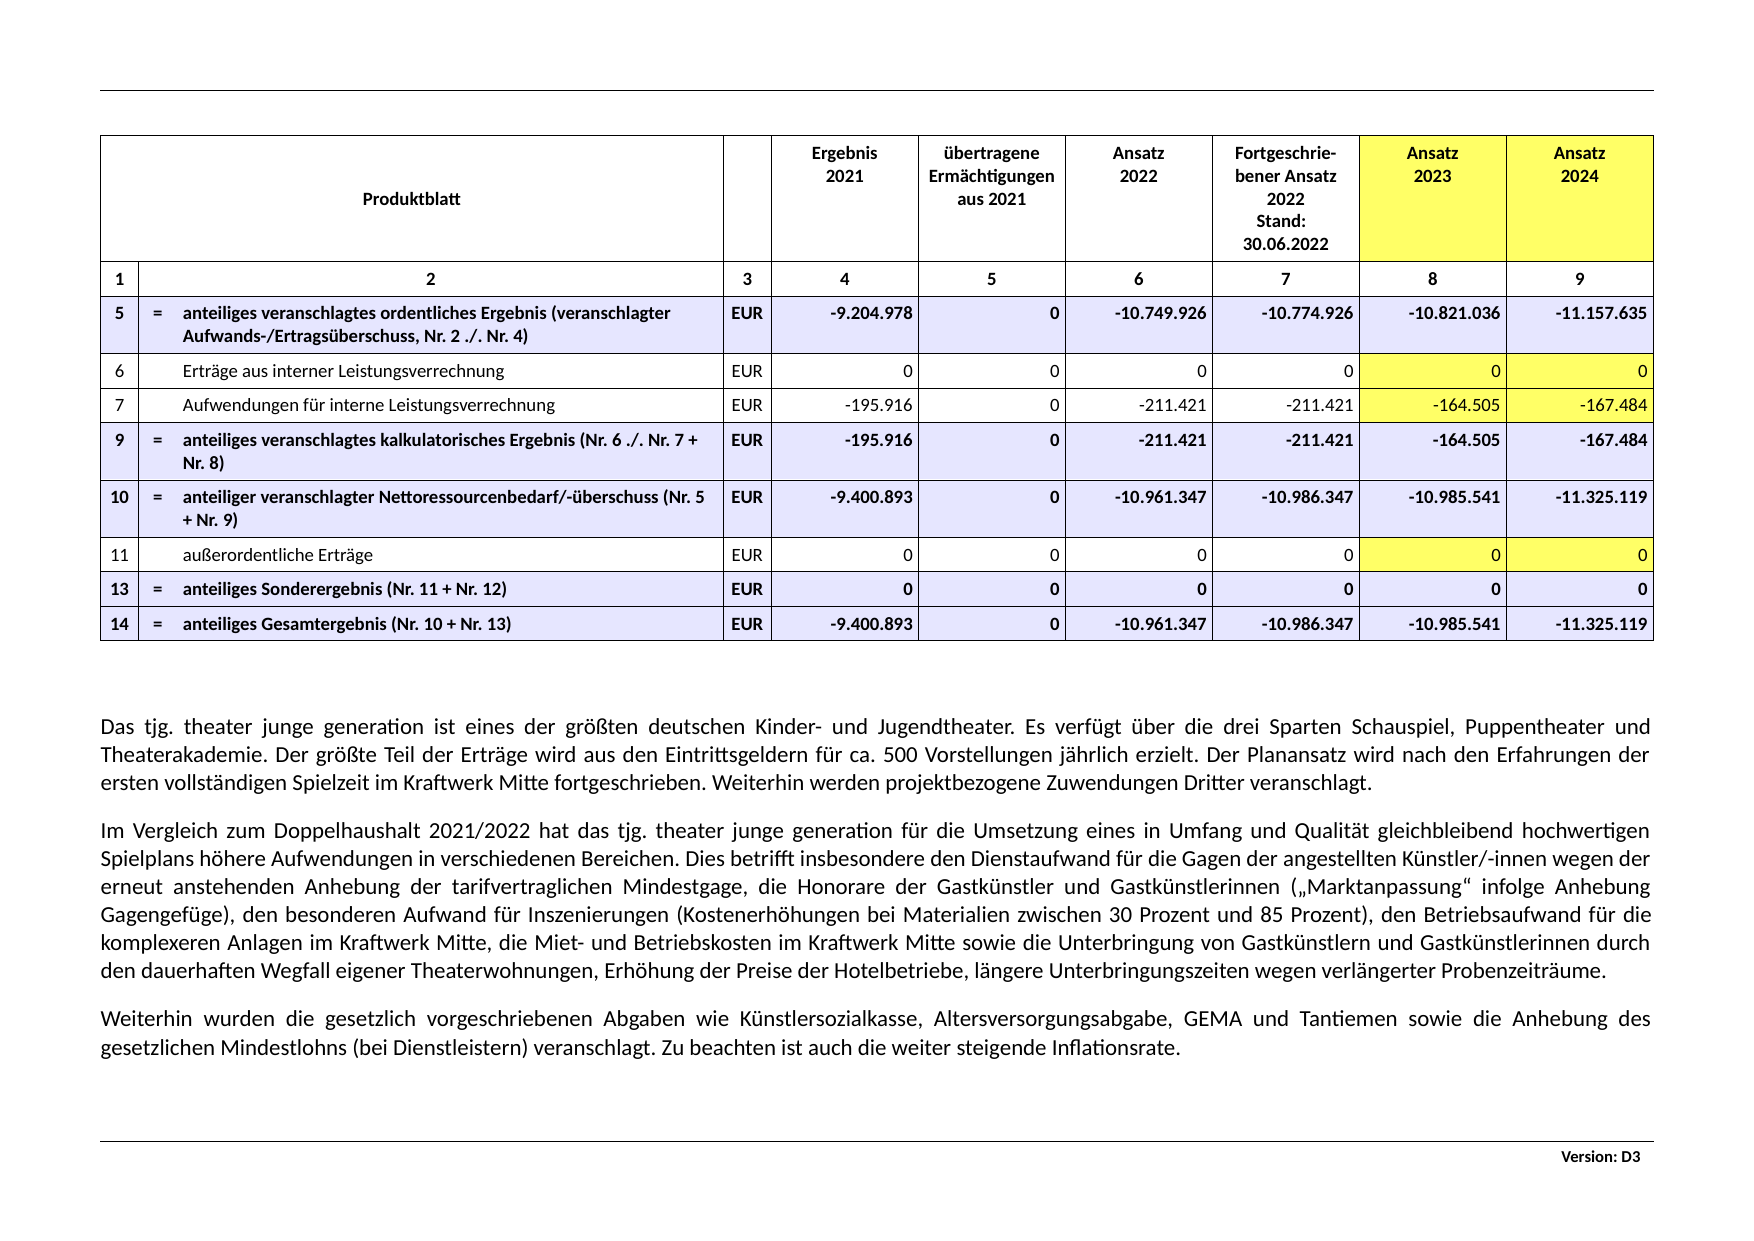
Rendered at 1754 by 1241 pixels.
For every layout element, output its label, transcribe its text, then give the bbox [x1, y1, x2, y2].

table_cell -10.985.541 [1360, 607, 1506, 640]
table_cell 0 [1213, 538, 1359, 571]
table_cell 0 [919, 538, 1065, 571]
table_cell 0 [1507, 354, 1653, 388]
table_cell anteiliges Gesamtergebnis (Nr. 10 + Nr. 13) [177, 607, 723, 640]
table_cell [139, 538, 177, 571]
table_header übertragene Ermächtigungen aus 2021 [919, 136, 1065, 261]
table_cell -167.484 [1507, 389, 1653, 422]
table_cell -9.400.893 [772, 607, 918, 640]
table_cell 0 [1066, 538, 1212, 571]
table_cell 0 [919, 354, 1065, 388]
table_cell 0 [1360, 354, 1506, 388]
table_cell anteiliges Sonderergebnis (Nr. 11 + Nr. 12) [177, 572, 723, 606]
text Im Vergleich zum Doppelhaushalt 2021/2022 hat das tjg. theater junge generation für die Umsetzung eines in Umfang und Qualität gleichbleibend hochwertigen Spielplans höhere Aufwendungen in verschiedenen Bereichen. Dies betrifft insbesondere den Dienstaufwand für die Gagen der angestellten Künstler/-innen wegen der erneut anstehenden Anhebung der tarifvertraglichen Mindestgage, die Honorare der Gastkünstler und Gastkünstlerinnen („Marktanpassung“ infolge Anhebung Gagengefüge), den besonderen Aufwand für Inszenierungen (Kostenerhöhungen bei Materialien zwischen 30 Prozent und 85 Prozent), den Betriebsaufwand für die komplexeren Anlagen im Kraftwerk Mitte, die Miet- und Betriebskosten im Kraftwerk Mitte sowie die Unterbringung von Gastkünstlern und Gastkünstlerinnen durch den dauerhaften Wegfall eigener Theaterwohnungen, Erhöhung der Preise der Hotelbetriebe, längere Unterbringungszeiten wegen verlängerter Probenzeiträume. [100, 816, 1653, 984]
table_cell -195.916 [772, 389, 918, 422]
table_cell EUR [724, 389, 771, 422]
table_cell 14 [101, 607, 138, 640]
table_cell -10.985.541 [1360, 481, 1506, 537]
table_cell -211.421 [1213, 423, 1359, 479]
table_cell -11.325.119 [1507, 607, 1653, 640]
table_cell 5 [101, 297, 138, 353]
table_cell 11 [101, 538, 138, 571]
table_cell -167.484 [1507, 423, 1653, 479]
text Das tjg. theater junge generation ist eines der größten deutschen Kinder- und Jugendtheater. Es verfügt über die drei Sparten Schauspiel, Puppentheater und Theaterakademie. Der größte Teil der Erträge wird aus den Eintrittsgeldern für ca. 500 Vorstellungen jährlich erzielt. Der Planansatz wird nach den Erfahrungen der ersten vollständigen Spielzeit im Kraftwerk Mitte fortgeschrieben. Weiterhin werden projektbezogene Zuwendungen Dritter veranschlagt. [100, 712, 1653, 796]
table_cell 4 [772, 262, 918, 296]
table_cell 0 [772, 572, 918, 606]
table_cell 5 [919, 262, 1065, 296]
table_cell -211.421 [1066, 389, 1212, 422]
table_cell -195.916 [772, 423, 918, 479]
text Weiterhin wurden die gesetzlich vorgeschriebenen Abgaben wie Künstlersozialkasse, Altersversorgungsabgabe, GEMA und Tantiemen sowie die Anhebung des gesetzlichen Mindestlohns (bei Dienstleistern) veranschlagt. Zu beachten ist auch die weiter steigende Inflationsrate. [100, 1004, 1653, 1061]
table_cell 0 [772, 354, 918, 388]
table_cell anteiliges veranschlagtes ordentliches Ergebnis (veranschlagter Aufwands-/Ertragsüberschuss, Nr. 2 ./. Nr. 4) [177, 297, 723, 353]
table_cell 2 [139, 262, 723, 296]
table_cell -9.204.978 [772, 297, 918, 353]
table_cell -10.961.347 [1066, 481, 1212, 537]
table_cell anteiliger veranschlagter Nettoressourcenbedarf/-überschuss (Nr. 5 + Nr. 9) [177, 481, 723, 537]
table_cell -10.774.926 [1213, 297, 1359, 353]
table_cell -164.505 [1360, 389, 1506, 422]
table_cell Aufwendungen für interne Leistungsverrechnung [177, 389, 723, 422]
table_cell 0 [1507, 572, 1653, 606]
table_cell -10.986.347 [1213, 481, 1359, 537]
table_cell 0 [1507, 538, 1653, 571]
table_cell 1 [101, 262, 138, 296]
table_cell EUR [724, 572, 771, 606]
table_cell EUR [724, 481, 771, 537]
table_cell anteiliges veranschlagtes kalkulatorisches Ergebnis (Nr. 6 ./. Nr. 7 + Nr. 8) [177, 423, 723, 479]
table_cell -211.421 [1066, 423, 1212, 479]
table_cell -10.821.036 [1360, 297, 1506, 353]
table_cell 7 [101, 389, 138, 422]
table_cell 0 [919, 481, 1065, 537]
table_cell = [139, 607, 177, 640]
table_header [724, 136, 771, 261]
table_cell 9 [1507, 262, 1653, 296]
table_cell 0 [919, 572, 1065, 606]
table_cell außerordentliche Erträge [177, 538, 723, 571]
table_cell 0 [1360, 572, 1506, 606]
table_cell 3 [724, 262, 771, 296]
table_cell 10 [101, 481, 138, 537]
table_cell 7 [1213, 262, 1359, 296]
table_cell = [139, 297, 177, 353]
table_cell -10.986.347 [1213, 607, 1359, 640]
table_cell EUR [724, 354, 771, 388]
table_cell EUR [724, 538, 771, 571]
table_cell 6 [1066, 262, 1212, 296]
table_cell -10.961.347 [1066, 607, 1212, 640]
table_cell 9 [101, 423, 138, 479]
table_cell 0 [772, 538, 918, 571]
table_cell = [139, 572, 177, 606]
table_cell -11.157.635 [1507, 297, 1653, 353]
table_cell 8 [1360, 262, 1506, 296]
table_cell -11.325.119 [1507, 481, 1653, 537]
table_cell [139, 354, 177, 388]
table_header Ansatz 2023 [1360, 136, 1506, 261]
table_header Ansatz 2024 [1507, 136, 1653, 261]
table_cell -9.400.893 [772, 481, 918, 537]
table_cell Erträge aus interner Leistungsverrechnung [177, 354, 723, 388]
table_cell -164.505 [1360, 423, 1506, 479]
table_cell 0 [1213, 354, 1359, 388]
table_header Produktblatt [101, 136, 723, 261]
table_cell 0 [1066, 572, 1212, 606]
table_cell 0 [919, 389, 1065, 422]
table_header Fortgeschrie-bener Ansatz 2022 Stand: 30.06.2022 [1213, 136, 1359, 261]
table_cell EUR [724, 297, 771, 353]
table_cell 0 [1360, 538, 1506, 571]
table_header Ansatz 2022 [1066, 136, 1212, 261]
table_cell [139, 389, 177, 422]
table_header Ergebnis 2021 [772, 136, 918, 261]
table_cell 6 [101, 354, 138, 388]
table_cell 13 [101, 572, 138, 606]
table_cell -211.421 [1213, 389, 1359, 422]
table_cell = [139, 481, 177, 537]
table_cell 0 [1213, 572, 1359, 606]
table_cell 0 [919, 297, 1065, 353]
table_cell 0 [1066, 354, 1212, 388]
table_cell 0 [919, 423, 1065, 479]
table_cell EUR [724, 607, 771, 640]
table_cell 0 [919, 607, 1065, 640]
table_cell -10.749.926 [1066, 297, 1212, 353]
table_cell EUR [724, 423, 771, 479]
table_cell = [139, 423, 177, 479]
